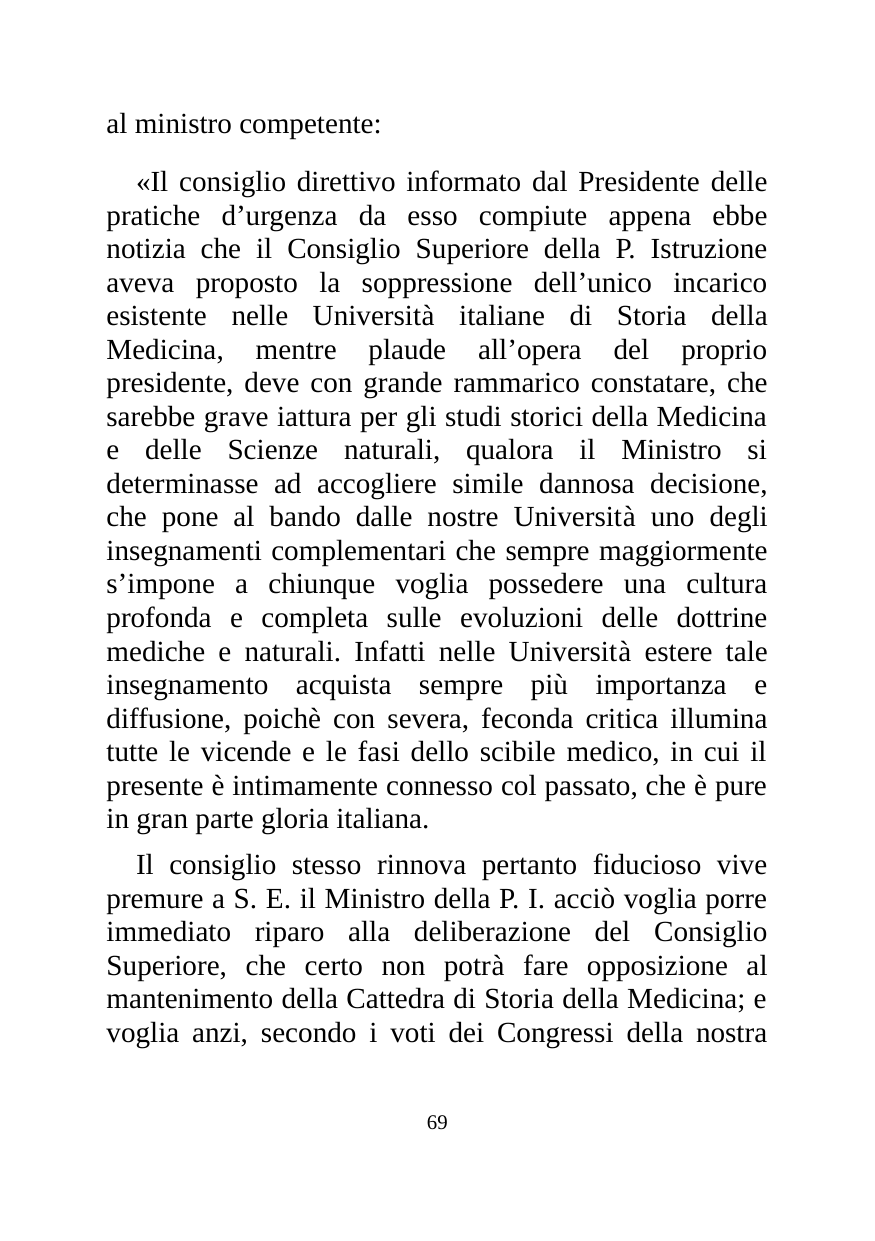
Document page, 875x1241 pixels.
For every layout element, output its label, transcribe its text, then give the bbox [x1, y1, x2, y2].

text al ministro competente: [106, 106, 768, 140]
text «Il consiglio direttivo informato dal Presidente delle pratiche d’urgenza da esso compiute appena ebbe notizia che il Consiglio Superiore della P. Istruzione aveva proposto la soppressione dell’unico incarico esistente nelle Università italiane di Storia della Medicina, mentre plaude all’opera del proprio presidente, deve con grande rammarico constatare, che sarebbe grave iattura per gli studi storici della Medicina e delle Scienze naturali, qualora il Ministro si determinasse ad accogliere simile dannosa decisione, che pone al bando dalle nostre Università uno degli insegnamenti complementari che sempre maggiormente s’impone a chiunque voglia possedere una cultura profonda e completa sulle evoluzioni delle dottrine mediche e naturali. Infatti nelle Università estere tale insegnamento acquista sempre più importanza e diffusione, poichè con severa, feconda critica illumina tutte le vicende e le fasi dello scibile medico, in cui il presente è intimamente connesso col passato, che è pure in gran parte gloria italiana. [106, 164, 768, 835]
text Il consiglio stesso rinnova pertanto fiducioso vive premure a S. E. il Ministro della P. I. acciò voglia porre immediato riparo alla deliberazione del Consiglio Superiore, che certo non potrà fare opposizione al mantenimento della Cattedra di Storia della Medicina; e voglia anzi, secondo i voti dei Congressi della nostra [106, 847, 768, 1048]
